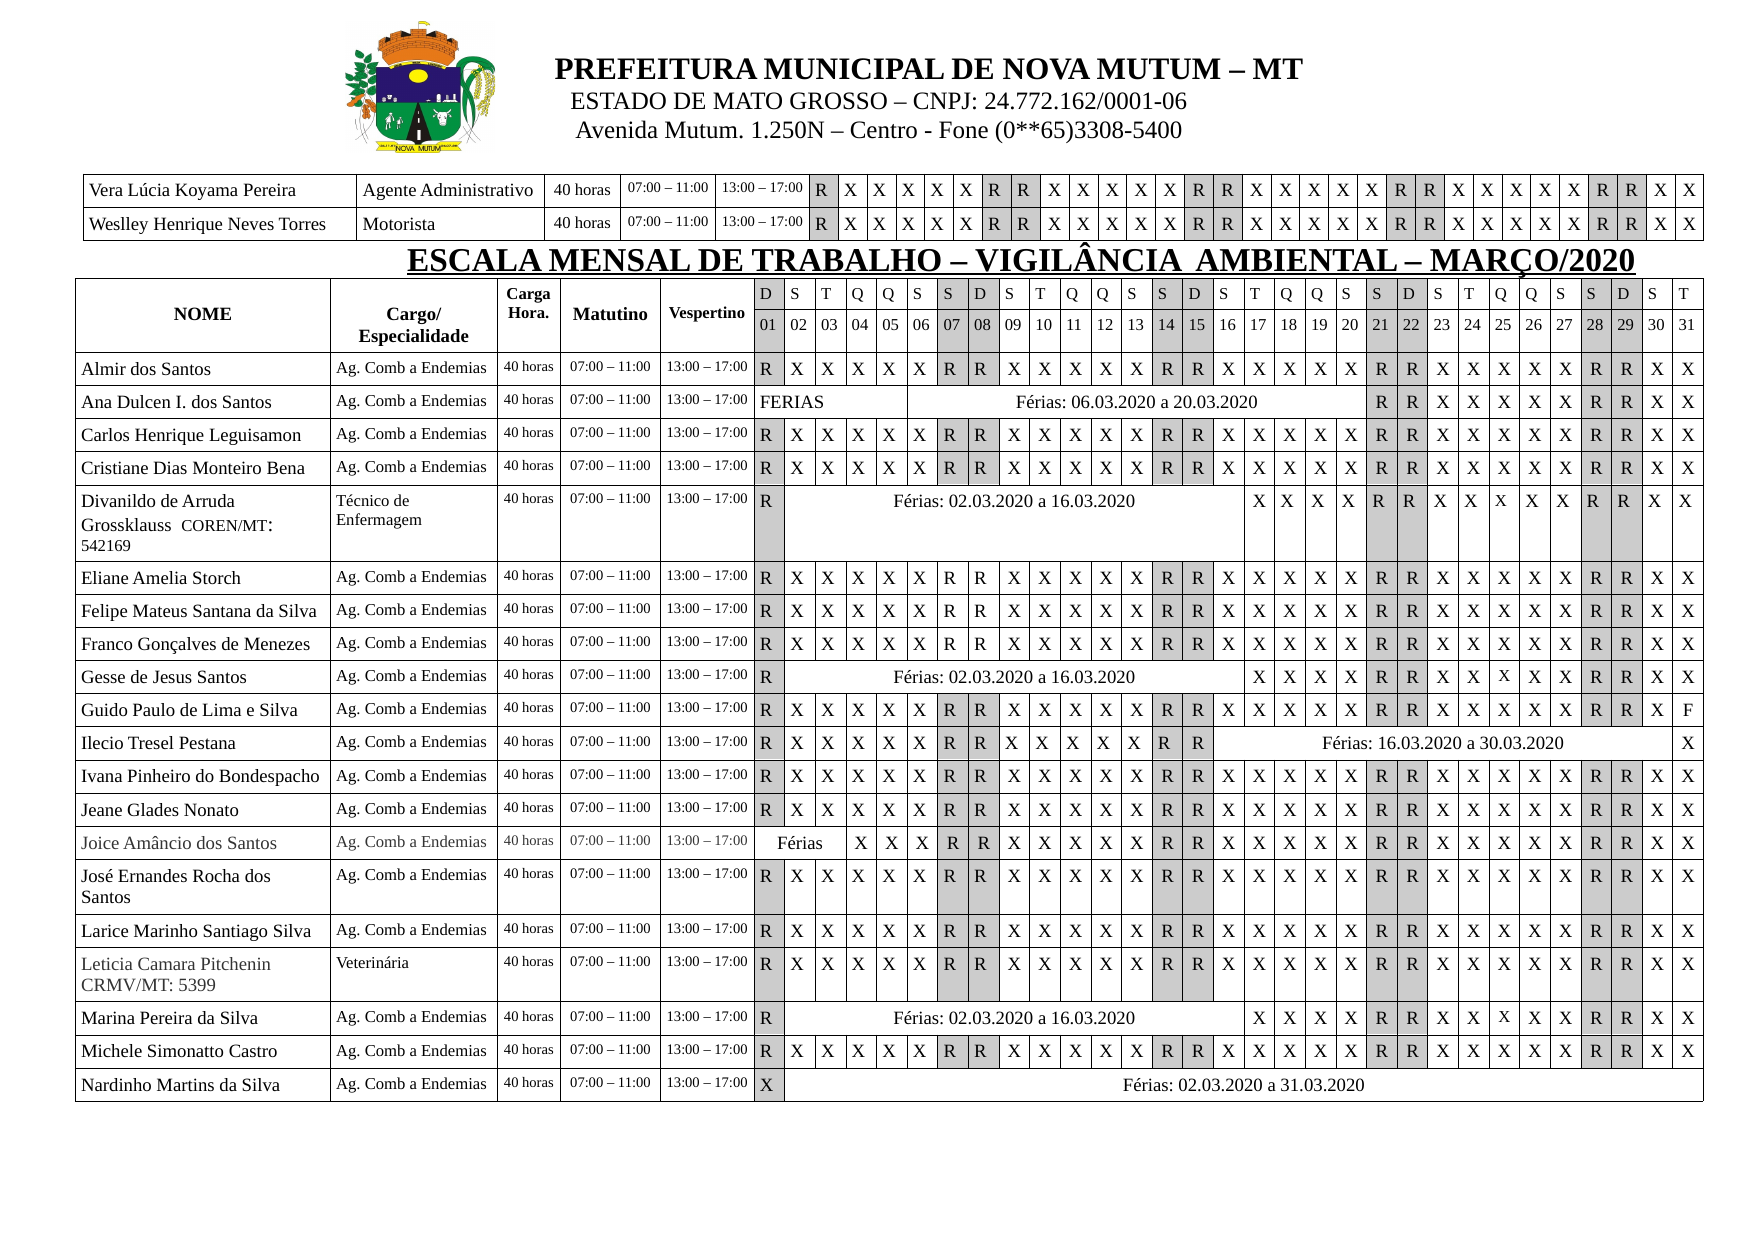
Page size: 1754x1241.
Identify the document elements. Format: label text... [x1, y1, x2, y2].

table_cell X [1306, 452, 1336, 484]
table_cell Joice Amâncio dos Santos [76, 827, 330, 859]
table_cell X [1245, 353, 1274, 385]
table_cell R [1589, 175, 1617, 207]
table_cell R [755, 562, 784, 594]
table_cell X [1245, 562, 1274, 594]
table_cell R [1012, 175, 1040, 207]
table_cell X [1459, 860, 1489, 914]
table_cell Ag. Comb a Endemias [331, 562, 497, 594]
table_cell R [755, 761, 784, 793]
table_cell X [1520, 353, 1550, 385]
table_cell X [1428, 915, 1458, 947]
table_cell X [847, 761, 876, 793]
table_cell R [1153, 452, 1182, 484]
table_cell R [1185, 208, 1213, 240]
table_cell X [1673, 419, 1703, 451]
table_cell R [1582, 915, 1611, 947]
table_cell R [755, 1036, 784, 1068]
table_cell X [1061, 353, 1091, 385]
table_cell Nardinho Martins da Silva [76, 1069, 330, 1101]
table_cell R [1183, 860, 1213, 914]
table_cell 13:00 – 17:00 [661, 915, 754, 947]
table_cell X [877, 794, 907, 826]
table_cell R [969, 761, 999, 793]
table_cell 31 [1673, 310, 1703, 352]
table_cell X [1070, 208, 1098, 240]
table_cell X [1061, 915, 1091, 947]
table_cell X [1490, 562, 1519, 594]
table_cell X [1000, 562, 1029, 594]
table_cell 22 [1398, 310, 1427, 352]
table_cell 30 [1643, 310, 1672, 352]
table_cell 07:00 – 11:00 [561, 915, 660, 947]
table_cell X [1306, 562, 1336, 594]
table_cell X [1030, 915, 1060, 947]
table_cell 40 horas [498, 419, 560, 451]
table_cell X [1214, 694, 1244, 726]
table_cell X [1041, 175, 1069, 207]
table_cell R [1612, 595, 1642, 627]
table_cell X [785, 562, 815, 594]
table_cell X [1275, 1002, 1305, 1034]
table_cell X [816, 419, 846, 451]
table_cell X [1000, 727, 1029, 759]
table_cell X [1551, 562, 1581, 594]
table_cell X [1459, 694, 1489, 726]
table_cell X [1306, 827, 1336, 859]
table_cell 07:00 – 11:00 [621, 175, 715, 207]
table_cell X [1214, 794, 1244, 826]
table_cell R [1612, 827, 1642, 859]
table_cell R [1612, 948, 1642, 1001]
table_cell 14 [1153, 310, 1182, 352]
table_cell X [908, 727, 937, 759]
table_cell X [1337, 1036, 1366, 1068]
table_header S [938, 279, 968, 309]
table_cell R [755, 727, 784, 759]
table_cell Weslley Henrique Neves Torres [84, 208, 356, 240]
table_cell X [1030, 562, 1060, 594]
table_cell X [1122, 761, 1152, 793]
table_cell X [1551, 661, 1581, 693]
table_cell R [938, 595, 968, 627]
table_cell Agente Administrativo [357, 175, 544, 207]
table_cell X [1214, 948, 1244, 1001]
table_cell X [1428, 419, 1458, 451]
table_cell R [1367, 452, 1397, 484]
table_cell 07:00 – 11:00 [561, 860, 660, 914]
table_cell X [1337, 661, 1366, 693]
table_header Q [1061, 279, 1091, 309]
table_cell X [1243, 175, 1271, 207]
table_cell 40 horas [498, 860, 560, 914]
table_cell 13:00 – 17:00 [661, 827, 754, 859]
table_cell R [1183, 794, 1213, 826]
table_cell X [1551, 794, 1581, 826]
table_cell Veterinária [331, 948, 497, 1001]
table_cell X [1551, 1036, 1581, 1068]
table_cell X [1673, 661, 1703, 693]
table_cell X [1214, 628, 1244, 660]
table_cell X [877, 562, 907, 594]
table_cell R [1367, 1036, 1397, 1068]
table_cell X [1490, 353, 1519, 385]
table_cell 40 horas [498, 595, 560, 627]
table_cell 07:00 – 11:00 [561, 1002, 660, 1034]
table_cell R [1153, 860, 1182, 914]
table_header Q [1490, 279, 1519, 309]
table_cell X [847, 353, 876, 385]
table_cell R [1582, 486, 1611, 561]
table_cell X [1551, 761, 1581, 793]
table_cell X [847, 595, 876, 627]
table_cell R [1153, 353, 1182, 385]
table_cell X [1061, 595, 1091, 627]
table_header T [816, 279, 846, 309]
table_cell R [1582, 827, 1611, 859]
table_cell R [1618, 175, 1646, 207]
table_cell R [755, 419, 784, 451]
table_cell X [1275, 694, 1305, 726]
table_cell X [1673, 452, 1703, 484]
table_cell X [1000, 452, 1029, 484]
table_cell 40 horas [545, 175, 620, 207]
table_cell R [1612, 761, 1642, 793]
table_cell R [1153, 562, 1182, 594]
table_cell X [1643, 694, 1672, 726]
table_cell X [847, 1036, 876, 1068]
table_cell Guido Paulo de Lima e Silva [76, 694, 330, 726]
table_cell 03 [816, 310, 846, 352]
table_cell X [1673, 628, 1703, 660]
table_cell R [1367, 761, 1397, 793]
table_cell X [1127, 175, 1155, 207]
table_cell X [1030, 595, 1060, 627]
table_cell X [1520, 661, 1550, 693]
table_cell X [1490, 486, 1519, 561]
table_cell R [1398, 661, 1427, 693]
table_cell 07:00 – 11:00 [561, 948, 660, 1001]
table_cell X [1428, 595, 1458, 627]
table_cell R [1367, 827, 1397, 859]
table_cell R [1582, 386, 1611, 418]
table_cell X [1520, 452, 1550, 484]
table_cell 13:00 – 17:00 [661, 595, 754, 627]
table_cell R [969, 694, 999, 726]
table_cell 07:00 – 11:00 [561, 661, 660, 693]
table_cell X [1300, 175, 1328, 207]
table_cell Ag. Comb a Endemias [331, 1069, 497, 1101]
table_cell R [938, 948, 968, 1001]
table_cell X [1000, 1036, 1029, 1068]
table_cell X [1337, 1002, 1366, 1034]
table_cell X [1459, 827, 1489, 859]
table_cell R [1582, 661, 1611, 693]
table_cell Marina Pereira da Silva [76, 1002, 330, 1034]
table_cell X [1445, 208, 1473, 240]
table_cell Ag. Comb a Endemias [331, 860, 497, 914]
table_cell 07:00 – 11:00 [561, 1069, 660, 1101]
table_cell 13:00 – 17:00 [661, 794, 754, 826]
table_cell R [983, 175, 1011, 207]
table_cell R [1367, 595, 1397, 627]
table_cell X [1092, 595, 1121, 627]
table_cell X [1122, 562, 1152, 594]
table_cell R [1398, 452, 1427, 484]
table_cell 40 horas [498, 452, 560, 484]
table_cell Ag. Comb a Endemias [331, 727, 497, 759]
table_cell X [1061, 562, 1091, 594]
table_cell X [908, 794, 937, 826]
table_cell X [785, 628, 815, 660]
table_cell R [1367, 486, 1397, 561]
table_cell X [1127, 208, 1155, 240]
table_cell 13:00 – 17:00 [661, 860, 754, 914]
table_cell X [877, 915, 907, 947]
table_cell X [1122, 860, 1152, 914]
table_cell Férias: 02.03.2020 a 16.03.2020 [785, 661, 1244, 693]
table_cell X [1647, 208, 1675, 240]
table_cell X [1306, 1036, 1336, 1068]
table_cell R [1612, 915, 1642, 947]
table_cell 07:00 – 11:00 [561, 761, 660, 793]
table_cell X [1000, 761, 1029, 793]
table_cell X [847, 694, 876, 726]
table_cell X [1275, 948, 1305, 1001]
table_cell X [1490, 1036, 1519, 1068]
table_cell R [1367, 628, 1397, 660]
table_cell X [1275, 486, 1305, 561]
table_cell X [1122, 595, 1152, 627]
table_cell X [847, 452, 876, 484]
table_cell X [1306, 694, 1336, 726]
table_cell X [1551, 486, 1581, 561]
table_cell 07:00 – 11:00 [561, 419, 660, 451]
table_cell Almir dos Santos [76, 353, 330, 385]
table_cell X [1030, 860, 1060, 914]
table_cell R [1612, 1036, 1642, 1068]
table_cell R [969, 452, 999, 484]
table_cell X [1000, 915, 1029, 947]
table_cell X [1306, 419, 1336, 451]
table_cell 40 horas [498, 915, 560, 947]
table_cell X [1245, 628, 1274, 660]
table_cell X [1643, 386, 1672, 418]
table_cell X [1061, 1036, 1091, 1068]
table_cell 09 [1000, 310, 1029, 352]
table_cell Férias [755, 827, 846, 859]
table_cell R [1183, 761, 1213, 793]
table_cell R [1153, 1036, 1182, 1068]
table_cell Ag. Comb a Endemias [331, 1036, 497, 1068]
table_cell 07 [938, 310, 968, 352]
table_cell 13:00 – 17:00 [661, 661, 754, 693]
table_cell Técnico de Enfermagem [331, 486, 497, 561]
table_cell R [1183, 694, 1213, 726]
table_cell X [816, 1036, 846, 1068]
table_cell X [877, 419, 907, 451]
table_cell X [1337, 486, 1366, 561]
table_header T [1030, 279, 1060, 309]
table_cell X [1337, 827, 1366, 859]
table_cell Ivana Pinheiro do Bondespacho [76, 761, 330, 793]
table_cell X [1445, 175, 1473, 207]
table_cell Ag. Comb a Endemias [331, 628, 497, 660]
table_header S [1551, 279, 1581, 309]
table_cell X [1061, 761, 1091, 793]
table_cell X [1551, 915, 1581, 947]
table_cell X [1092, 727, 1121, 759]
table_cell 07:00 – 11:00 [561, 794, 660, 826]
table_cell X [877, 948, 907, 1001]
table_cell R [1398, 1002, 1427, 1034]
table_cell X [877, 761, 907, 793]
table_cell X [1673, 915, 1703, 947]
table_cell X [1643, 915, 1672, 947]
table_cell X [1306, 353, 1336, 385]
table_cell R [1183, 915, 1213, 947]
table_cell R [1582, 419, 1611, 451]
table_cell X [1428, 794, 1458, 826]
table_cell 07:00 – 11:00 [561, 1036, 660, 1068]
table_cell 21 [1367, 310, 1397, 352]
table_cell X [1092, 948, 1121, 1001]
table_cell X [1245, 661, 1274, 693]
table_cell X [1474, 175, 1502, 207]
table_cell R [1153, 694, 1182, 726]
table_cell 07:00 – 11:00 [561, 486, 660, 561]
table_cell X [908, 694, 937, 726]
table_cell X [1490, 595, 1519, 627]
table_header S [908, 279, 937, 309]
table_cell X [1490, 386, 1519, 418]
table_cell X [1459, 794, 1489, 826]
table_cell X [1673, 827, 1703, 859]
table_header S [1367, 279, 1397, 309]
table_cell R [969, 1036, 999, 1068]
table_cell X [1061, 452, 1091, 484]
table_cell X [1503, 175, 1530, 207]
table_cell R [1183, 948, 1213, 1001]
table_cell X [1673, 794, 1703, 826]
table_cell R [1398, 595, 1427, 627]
table_cell R [1183, 628, 1213, 660]
table_cell X [1490, 419, 1519, 451]
table_cell 13:00 – 17:00 [661, 1002, 754, 1034]
table_cell X [847, 628, 876, 660]
table_cell X [1243, 208, 1271, 240]
table_cell X [1490, 1002, 1519, 1034]
table_cell R [755, 452, 784, 484]
table_cell R [1612, 1002, 1642, 1034]
table_cell 40 horas [498, 727, 560, 759]
table_cell X [1551, 694, 1581, 726]
table_cell X [1520, 860, 1550, 914]
table_cell X [877, 353, 907, 385]
table_cell X [1092, 794, 1121, 826]
table_cell X [785, 761, 815, 793]
table_cell X [1092, 628, 1121, 660]
table_cell X [868, 208, 896, 240]
table_cell X [877, 628, 907, 660]
table_cell X [1459, 761, 1489, 793]
table_cell X [1122, 628, 1152, 660]
table_cell 01 [755, 310, 784, 352]
table_cell R [1214, 208, 1242, 240]
table_cell 17 [1245, 310, 1274, 352]
table_cell X [1275, 628, 1305, 660]
table_cell R [1398, 562, 1427, 594]
table_cell X [1520, 386, 1550, 418]
table_cell Motorista [357, 208, 544, 240]
table_cell X [1214, 353, 1244, 385]
table_cell X [1643, 827, 1672, 859]
table_cell 08 [969, 310, 999, 352]
table_cell X [1275, 419, 1305, 451]
table_cell R [1367, 386, 1397, 418]
table_cell X [1061, 948, 1091, 1001]
table_cell X [785, 948, 815, 1001]
table_cell Jeane Glades Nonato [76, 794, 330, 826]
table_cell R [1589, 208, 1617, 240]
table_cell R [1214, 175, 1242, 207]
table_cell X [1520, 915, 1550, 947]
table_cell X [1030, 761, 1060, 793]
table_cell X [847, 860, 876, 914]
table_cell 13:00 – 17:00 [661, 486, 754, 561]
table_cell X [1428, 827, 1458, 859]
table_cell X [1551, 419, 1581, 451]
table_cell R [755, 915, 784, 947]
table_cell R [1367, 694, 1397, 726]
table_cell FERIAS [755, 386, 907, 418]
table_cell R [1582, 794, 1611, 826]
table_cell Férias: 16.03.2020 a 30.03.2020 [1214, 727, 1672, 759]
table_cell X [1459, 419, 1489, 451]
table_cell X [1428, 948, 1458, 1001]
table_cell 40 horas [545, 208, 620, 240]
table_cell 24 [1459, 310, 1489, 352]
table_cell Ag. Comb a Endemias [331, 694, 497, 726]
table_cell X [1490, 794, 1519, 826]
table_cell X [1337, 452, 1366, 484]
table_cell X [1030, 1036, 1060, 1068]
table_cell Divanildo de Arruda Grossklauss COREN/MT: 542169 [76, 486, 330, 561]
table_cell X [1272, 208, 1299, 240]
table_cell X [1643, 761, 1672, 793]
table_cell Eliane Amelia Storch [76, 562, 330, 594]
table_cell 13:00 – 17:00 [661, 628, 754, 660]
table_cell X [1306, 860, 1336, 914]
table_cell 07:00 – 11:00 [621, 208, 715, 240]
table_cell Michele Simonatto Castro [76, 1036, 330, 1068]
table_cell X [1643, 661, 1672, 693]
table_cell X [1490, 948, 1519, 1001]
table_cell X [785, 1036, 815, 1068]
table_cell X [1676, 175, 1703, 207]
table_cell R [938, 915, 968, 947]
table_cell R [1582, 860, 1611, 914]
table_cell R [1183, 419, 1213, 451]
table_cell X [1520, 419, 1550, 451]
table_cell José Ernandes Rocha dos Santos [76, 860, 330, 914]
table_cell 12 [1092, 310, 1121, 352]
table_cell X [1459, 386, 1489, 418]
table_cell 40 horas [498, 694, 560, 726]
table_cell Ag. Comb a Endemias [331, 761, 497, 793]
table_cell R [1398, 915, 1427, 947]
table_cell R [1398, 628, 1427, 660]
table_cell X [1459, 628, 1489, 660]
table_cell R [1367, 1002, 1397, 1034]
table_cell X [1520, 761, 1550, 793]
table_cell 40 horas [498, 661, 560, 693]
table_cell X [1459, 486, 1489, 561]
table_cell X [1643, 562, 1672, 594]
table_cell X [1000, 827, 1029, 859]
table_cell X [877, 727, 907, 759]
table_header S [1214, 279, 1244, 309]
table_cell X [1490, 694, 1519, 726]
table_cell 29 [1612, 310, 1642, 352]
table_cell X [1673, 948, 1703, 1001]
table_cell X [1337, 595, 1366, 627]
table_cell X [908, 562, 937, 594]
table_cell X [785, 915, 815, 947]
table_cell R [969, 794, 999, 826]
table_cell X [1030, 727, 1060, 759]
table_cell 13:00 – 17:00 [661, 353, 754, 385]
table_cell X [1245, 486, 1274, 561]
table_cell X [816, 727, 846, 759]
table_cell X [1092, 452, 1121, 484]
table_cell X [1459, 595, 1489, 627]
table_cell R [1398, 419, 1427, 451]
table_cell X [1673, 860, 1703, 914]
table_cell R [755, 628, 784, 660]
table_cell 40 horas [498, 827, 560, 859]
table_cell X [1337, 794, 1366, 826]
table_cell X [1030, 694, 1060, 726]
table_cell Felipe Mateus Santana da Silva [76, 595, 330, 627]
table_cell X [868, 175, 896, 207]
table_cell X [1673, 1036, 1703, 1068]
table_cell R [1612, 452, 1642, 484]
table_cell X [877, 1036, 907, 1068]
table_cell X [1122, 727, 1152, 759]
table_cell X [1275, 915, 1305, 947]
table_cell R [1153, 827, 1182, 859]
table_cell 13:00 – 17:00 [661, 452, 754, 484]
table_cell R [1612, 562, 1642, 594]
table_cell X [1000, 860, 1029, 914]
table_cell R [1183, 452, 1213, 484]
table_cell X [816, 761, 846, 793]
table_cell Larice Marinho Santiago Silva [76, 915, 330, 947]
table_cell X [1337, 948, 1366, 1001]
table_cell X [1520, 628, 1550, 660]
table_cell X [1245, 948, 1274, 1001]
table_cell 13:00 – 17:00 [661, 1036, 754, 1068]
table_cell R [755, 694, 784, 726]
table_cell R [1183, 827, 1213, 859]
table_cell R [1582, 452, 1611, 484]
table_cell X [1275, 661, 1305, 693]
table_cell X [1092, 562, 1121, 594]
table_cell R [1012, 208, 1040, 240]
table_header Cargo/Especialidade [331, 279, 497, 352]
table_cell X [1156, 208, 1184, 240]
table_cell R [1183, 353, 1213, 385]
table_cell X [877, 827, 907, 859]
table_cell X [1490, 827, 1519, 859]
table_header T [1459, 279, 1489, 309]
table_cell 40 horas [498, 386, 560, 418]
table_cell Franco Gonçalves de Menezes [76, 628, 330, 660]
table_header S [1000, 279, 1029, 309]
table_cell X [1245, 1036, 1274, 1068]
table_cell 07:00 – 11:00 [561, 827, 660, 859]
table_cell R [969, 419, 999, 451]
table_cell X [1000, 948, 1029, 1001]
table_cell X [1329, 175, 1357, 207]
table_cell X [1306, 1002, 1336, 1034]
table_cell X [954, 208, 982, 240]
table_cell X [1428, 1002, 1458, 1034]
table_cell 07:00 – 11:00 [561, 353, 660, 385]
table_cell X [1000, 595, 1029, 627]
table_cell X [1214, 915, 1244, 947]
table_cell 27 [1551, 310, 1581, 352]
table_cell X [1214, 860, 1244, 914]
table_cell X [1272, 175, 1299, 207]
table_cell X [1459, 661, 1489, 693]
table_cell R [1367, 419, 1397, 451]
table_cell R [938, 694, 968, 726]
table_cell X [877, 452, 907, 484]
picture [345, 21, 496, 153]
table_cell R [1612, 694, 1642, 726]
table_cell R [1612, 386, 1642, 418]
table_cell X [1306, 761, 1336, 793]
table_cell X [1306, 915, 1336, 947]
table_cell R [969, 915, 999, 947]
table_cell X [1643, 452, 1672, 484]
table_cell X [1275, 860, 1305, 914]
table_header Q [1520, 279, 1550, 309]
table_cell Férias: 02.03.2020 a 16.03.2020 [785, 1002, 1244, 1034]
table_cell X [1122, 353, 1152, 385]
table_cell X [1490, 661, 1519, 693]
table_cell X [1551, 860, 1581, 914]
table_cell X [816, 948, 846, 1001]
table_cell X [1245, 1002, 1274, 1034]
table_cell 26 [1520, 310, 1550, 352]
table_cell X [1428, 1036, 1458, 1068]
table_cell X [1551, 1002, 1581, 1034]
table_cell X [1428, 486, 1458, 561]
table_cell X [816, 694, 846, 726]
table_cell R [938, 794, 968, 826]
table_cell X [1092, 694, 1121, 726]
table_cell 16 [1214, 310, 1244, 352]
table_cell X [1560, 175, 1588, 207]
table_cell 40 horas [498, 794, 560, 826]
table_header S [1122, 279, 1152, 309]
table_cell X [1245, 694, 1274, 726]
table_cell X [1275, 562, 1305, 594]
table_cell 18 [1275, 310, 1305, 352]
table_cell X [1503, 208, 1530, 240]
table_cell X [1428, 860, 1458, 914]
table_cell X [1092, 1036, 1121, 1068]
table_cell R [1183, 595, 1213, 627]
table_cell 25 [1490, 310, 1519, 352]
table_cell R [755, 353, 784, 385]
table_cell R [1612, 486, 1642, 561]
table_cell 40 horas [498, 486, 560, 561]
table_cell Férias: 02.03.2020 a 31.03.2020 [785, 1069, 1703, 1101]
table_cell Leticia Camara Pitchenin CRMV/MT: 5399 [76, 948, 330, 1001]
table_header S [1428, 279, 1458, 309]
table_cell X [785, 595, 815, 627]
table_cell X [847, 915, 876, 947]
table_cell Vera Lúcia Koyama Pereira [84, 175, 356, 207]
table_cell X [1092, 353, 1121, 385]
table_cell X [1092, 915, 1121, 947]
table_cell X [1673, 1002, 1703, 1034]
table_cell Férias: 02.03.2020 a 16.03.2020 [785, 486, 1244, 561]
table_cell X [908, 860, 937, 914]
table_cell X [1520, 694, 1550, 726]
table_cell R [1153, 794, 1182, 826]
table_cell X [1428, 353, 1458, 385]
table_cell 13:00 – 17:00 [661, 761, 754, 793]
table_cell X [1459, 562, 1489, 594]
table_cell R [1582, 353, 1611, 385]
table_cell Ag. Comb a Endemias [331, 595, 497, 627]
table_cell X [816, 595, 846, 627]
table_cell X [1061, 827, 1091, 859]
table_cell R [755, 860, 784, 914]
table_cell R [755, 1002, 784, 1034]
table_cell R [938, 727, 968, 759]
table_cell X [1520, 562, 1550, 594]
table_cell X [755, 1069, 784, 1101]
table_cell X [1337, 419, 1366, 451]
table_cell X [1474, 208, 1502, 240]
table_cell Ilecio Tresel Pestana [76, 727, 330, 759]
table_cell X [1214, 761, 1244, 793]
table_cell R [810, 208, 838, 240]
table_header D [969, 279, 999, 309]
table_cell X [1551, 452, 1581, 484]
table_cell Ag. Comb a Endemias [331, 353, 497, 385]
table_cell X [1275, 452, 1305, 484]
table_cell X [908, 452, 937, 484]
table_header S [1337, 279, 1366, 309]
table_cell X [847, 794, 876, 826]
table_cell X [1673, 727, 1703, 759]
table_cell X [785, 419, 815, 451]
table_cell X [1459, 1002, 1489, 1034]
table_cell X [1000, 419, 1029, 451]
table_cell R [1183, 727, 1213, 759]
table_cell 40 horas [498, 353, 560, 385]
table_cell X [897, 208, 924, 240]
table_cell X [1275, 595, 1305, 627]
table_cell R [1153, 628, 1182, 660]
table_cell R [1398, 761, 1427, 793]
table_cell R [1398, 486, 1427, 561]
table_cell R [1153, 948, 1182, 1001]
table_cell X [1122, 419, 1152, 451]
table_cell R [1398, 860, 1427, 914]
table_cell R [1387, 208, 1415, 240]
table_cell R [938, 562, 968, 594]
table_cell 10 [1030, 310, 1060, 352]
table_cell R [1582, 694, 1611, 726]
table_cell X [1673, 562, 1703, 594]
table_cell X [1092, 419, 1121, 451]
table_cell X [1306, 661, 1336, 693]
table_cell X [847, 948, 876, 1001]
table_cell R [1367, 948, 1397, 1001]
table_cell X [1358, 208, 1386, 240]
table_cell X [1275, 353, 1305, 385]
table_cell 07:00 – 11:00 [561, 386, 660, 418]
table_cell X [1428, 562, 1458, 594]
table_cell X [1490, 915, 1519, 947]
table_cell X [1490, 452, 1519, 484]
table_cell X [1337, 562, 1366, 594]
table_cell R [1367, 661, 1397, 693]
table_cell X [816, 628, 846, 660]
table_cell 13:00 – 17:00 [661, 1069, 754, 1101]
table_cell X [1560, 208, 1588, 240]
table_cell R [938, 353, 968, 385]
table_cell X [1459, 948, 1489, 1001]
table_cell X [1676, 208, 1703, 240]
table_header Q [1306, 279, 1336, 309]
table_cell R [1612, 353, 1642, 385]
table_cell R [1398, 948, 1427, 1001]
table_cell R [1612, 419, 1642, 451]
table_cell X [1245, 595, 1274, 627]
table_cell X [1358, 175, 1386, 207]
table_cell Férias: 06.03.2020 a 20.03.2020 [908, 386, 1366, 418]
table_cell R [969, 727, 999, 759]
table_cell X [1122, 1036, 1152, 1068]
table_cell R [1612, 628, 1642, 660]
table_cell R [1582, 628, 1611, 660]
table_cell X [1306, 628, 1336, 660]
table_cell X [1428, 628, 1458, 660]
table_cell X [1275, 794, 1305, 826]
table_cell R [938, 827, 968, 859]
table_cell 23 [1428, 310, 1458, 352]
table_cell X [1122, 452, 1152, 484]
table_cell X [1000, 794, 1029, 826]
table_cell R [1367, 562, 1397, 594]
table_cell R [938, 761, 968, 793]
table_cell X [816, 452, 846, 484]
table_cell X [847, 562, 876, 594]
table_cell X [1490, 628, 1519, 660]
table_cell R [1582, 595, 1611, 627]
table_cell X [1030, 353, 1060, 385]
table_cell X [1647, 175, 1675, 207]
table_cell X [847, 727, 876, 759]
table_cell X [1643, 486, 1672, 561]
table_header Vespertino [661, 279, 754, 352]
table_cell X [1214, 827, 1244, 859]
table_cell 07:00 – 11:00 [561, 595, 660, 627]
table_cell X [1459, 353, 1489, 385]
table_cell R [1398, 694, 1427, 726]
table_cell R [1416, 175, 1444, 207]
table_cell X [1428, 694, 1458, 726]
table_cell 40 horas [498, 628, 560, 660]
table_cell X [1122, 694, 1152, 726]
table_cell X [1459, 915, 1489, 947]
table_cell 13:00 – 17:00 [661, 419, 754, 451]
table_cell X [1122, 827, 1152, 859]
table_cell Ag. Comb a Endemias [331, 419, 497, 451]
table_cell 40 horas [498, 1002, 560, 1034]
table_cell X [1428, 661, 1458, 693]
table_cell R [755, 486, 784, 561]
table_cell X [1156, 175, 1184, 207]
table_cell X [1673, 486, 1703, 561]
table_cell R [969, 595, 999, 627]
table_cell X [1061, 628, 1091, 660]
table_cell R [1398, 386, 1427, 418]
table_cell R [969, 353, 999, 385]
table_cell X [1551, 595, 1581, 627]
table_header S [1153, 279, 1182, 309]
table_cell X [1245, 761, 1274, 793]
table_cell R [1416, 208, 1444, 240]
table_cell X [1520, 794, 1550, 826]
table_cell 07:00 – 11:00 [561, 452, 660, 484]
table_cell 13:00 – 17:00 [661, 562, 754, 594]
table_cell R [969, 628, 999, 660]
table_cell R [1153, 595, 1182, 627]
table_cell X [1300, 208, 1328, 240]
table_cell 40 horas [498, 562, 560, 594]
table_cell R [1398, 794, 1427, 826]
table_cell Carlos Henrique Leguisamon [76, 419, 330, 451]
table_cell X [785, 794, 815, 826]
table_cell X [816, 794, 846, 826]
table_cell X [1673, 761, 1703, 793]
text ESCALA MENSAL DE TRABALHO – VIGILÂNCIA AMBIENTAL – MARÇO/2020 [118, 241, 1636, 278]
table_cell X [1490, 761, 1519, 793]
table_cell X [1643, 794, 1672, 826]
table_cell R [969, 948, 999, 1001]
table_cell X [1459, 1036, 1489, 1068]
table_cell X [1030, 452, 1060, 484]
table_cell X [1643, 1002, 1672, 1034]
table_cell R [1398, 827, 1427, 859]
table_cell X [897, 175, 924, 207]
table_cell X [954, 175, 982, 207]
table_cell R [938, 452, 968, 484]
table_cell 11 [1061, 310, 1091, 352]
table_cell X [1122, 794, 1152, 826]
table_cell X [785, 860, 815, 914]
table_cell 13:00 – 17:00 [661, 694, 754, 726]
table_cell X [839, 175, 867, 207]
table_cell X [847, 419, 876, 451]
table_cell X [1520, 827, 1550, 859]
table_cell R [1398, 353, 1427, 385]
table_cell X [908, 419, 937, 451]
table_cell 19 [1306, 310, 1336, 352]
table_cell R [983, 208, 1011, 240]
table_cell 20 [1337, 310, 1366, 352]
table_header S [785, 279, 815, 309]
table_header D [1183, 279, 1213, 309]
table_header Q [1275, 279, 1305, 309]
table_cell X [1531, 175, 1559, 207]
table_cell X [1092, 761, 1121, 793]
table_cell X [1673, 386, 1703, 418]
table_cell R [1582, 562, 1611, 594]
table_cell X [1214, 452, 1244, 484]
table_cell X [908, 761, 937, 793]
table_cell R [969, 562, 999, 594]
table_cell X [1245, 827, 1274, 859]
table_cell 13:00 – 17:00 [661, 727, 754, 759]
table_header T [1673, 279, 1703, 309]
table_cell X [877, 694, 907, 726]
table_cell X [1092, 860, 1121, 914]
table_cell R [1582, 1002, 1611, 1034]
table_cell X [785, 353, 815, 385]
table_header Q [847, 279, 876, 309]
table_cell 06 [908, 310, 937, 352]
table_cell X [1551, 948, 1581, 1001]
table_cell X [1551, 353, 1581, 385]
table_cell R [1582, 761, 1611, 793]
table_cell R [1153, 761, 1182, 793]
table_cell Ag. Comb a Endemias [331, 661, 497, 693]
table_cell X [1520, 1036, 1550, 1068]
table_cell R [755, 794, 784, 826]
table_header NOME [76, 279, 330, 352]
table_cell X [908, 1036, 937, 1068]
table_cell X [877, 860, 907, 914]
table_cell R [755, 948, 784, 1001]
table_cell R [1367, 860, 1397, 914]
table_cell X [1099, 208, 1126, 240]
table_cell 28 [1582, 310, 1611, 352]
table_cell X [1275, 827, 1305, 859]
table_cell R [1183, 562, 1213, 594]
table_cell X [1275, 1036, 1305, 1068]
table_header Q [877, 279, 907, 309]
table_cell X [1306, 595, 1336, 627]
table_cell Ag. Comb a Endemias [331, 452, 497, 484]
table_cell R [938, 860, 968, 914]
table_cell X [1520, 486, 1550, 561]
table_cell R [755, 661, 784, 693]
table_cell 04 [847, 310, 876, 352]
table_cell 40 horas [498, 1036, 560, 1068]
table_header S [1582, 279, 1611, 309]
table_header D [1398, 279, 1427, 309]
table_header T [1245, 279, 1274, 309]
table_cell X [1061, 860, 1091, 914]
table_cell 13:00 – 17:00 [661, 386, 754, 418]
table_cell X [816, 353, 846, 385]
table_cell X [1306, 794, 1336, 826]
table_cell R [1183, 1036, 1213, 1068]
table_cell R [1153, 419, 1182, 451]
table_cell R [1367, 353, 1397, 385]
table_cell 07:00 – 11:00 [561, 562, 660, 594]
table_cell R [1612, 661, 1642, 693]
table_cell F [1673, 694, 1703, 726]
table_cell X [908, 595, 937, 627]
table_cell X [1428, 452, 1458, 484]
table_cell X [1000, 628, 1029, 660]
table_cell X [1643, 419, 1672, 451]
table_cell X [1520, 948, 1550, 1001]
table_cell Ag. Comb a Endemias [331, 794, 497, 826]
table_cell R [1582, 1036, 1611, 1068]
table_cell Ag. Comb a Endemias [331, 1002, 497, 1034]
table_header Carga Hora. [498, 279, 560, 352]
table_cell X [1214, 1036, 1244, 1068]
table_cell X [1214, 419, 1244, 451]
table_cell Ag. Comb a Endemias [331, 386, 497, 418]
table_cell X [1337, 860, 1366, 914]
table_cell R [755, 595, 784, 627]
table_cell 40 horas [498, 761, 560, 793]
table_cell 13 [1122, 310, 1152, 352]
table_cell R [1618, 208, 1646, 240]
table_cell R [1398, 1036, 1427, 1068]
table_cell X [785, 452, 815, 484]
table_cell X [1030, 948, 1060, 1001]
table_cell X [908, 353, 937, 385]
table_cell X [1275, 761, 1305, 793]
table_cell X [1643, 860, 1672, 914]
table_cell X [1245, 794, 1274, 826]
table_cell X [1030, 419, 1060, 451]
table_cell X [1041, 208, 1069, 240]
table_header D [755, 279, 784, 309]
table_cell X [1643, 628, 1672, 660]
table_cell R [1153, 727, 1182, 759]
table_cell X [1337, 628, 1366, 660]
table_cell X [839, 208, 867, 240]
table_cell Ag. Comb a Endemias [331, 827, 497, 859]
table_cell X [1520, 595, 1550, 627]
table_cell X [847, 827, 876, 859]
table_cell R [1387, 175, 1415, 207]
table_cell Gesse de Jesus Santos [76, 661, 330, 693]
table_cell X [1673, 595, 1703, 627]
table_header S [1643, 279, 1672, 309]
table_header Q [1092, 279, 1121, 309]
table_cell 07:00 – 11:00 [561, 727, 660, 759]
table_cell X [1643, 948, 1672, 1001]
table_cell X [1551, 386, 1581, 418]
table_cell 02 [785, 310, 815, 352]
table_cell R [1612, 860, 1642, 914]
table_cell X [1030, 827, 1060, 859]
table_cell X [1000, 353, 1029, 385]
table_cell X [1337, 353, 1366, 385]
table_cell R [1367, 794, 1397, 826]
table_cell X [1214, 595, 1244, 627]
table_cell 05 [877, 310, 907, 352]
table_cell 13:00 – 17:00 [716, 208, 809, 240]
table_cell 13:00 – 17:00 [661, 948, 754, 1001]
table_cell X [1643, 353, 1672, 385]
table_cell Ana Dulcen I. dos Santos [76, 386, 330, 418]
table_header D [1612, 279, 1642, 309]
table_header Matutino [561, 279, 660, 352]
table_cell X [1428, 761, 1458, 793]
table_cell X [1337, 761, 1366, 793]
table_cell R [938, 628, 968, 660]
table_cell X [1122, 915, 1152, 947]
table_cell X [877, 595, 907, 627]
table_cell X [1459, 452, 1489, 484]
table_cell 15 [1183, 310, 1213, 352]
table_cell X [1214, 562, 1244, 594]
table_cell X [1061, 794, 1091, 826]
table_cell X [816, 915, 846, 947]
table_cell X [925, 175, 953, 207]
table_cell R [1582, 948, 1611, 1001]
table_cell X [1520, 1002, 1550, 1034]
table_cell X [1070, 175, 1098, 207]
table_cell X [908, 915, 937, 947]
table_cell 07:00 – 11:00 [561, 628, 660, 660]
table_cell X [1245, 915, 1274, 947]
table_cell X [925, 208, 953, 240]
table_cell X [1643, 1036, 1672, 1068]
table_cell X [1061, 419, 1091, 451]
table_cell 07:00 – 11:00 [561, 694, 660, 726]
table_cell X [1000, 694, 1029, 726]
table_cell X [1306, 486, 1336, 561]
table_cell X [785, 694, 815, 726]
table_cell X [1245, 419, 1274, 451]
table_cell X [1092, 827, 1121, 859]
table_cell R [938, 419, 968, 451]
table_cell R [1612, 794, 1642, 826]
table_cell X [1643, 595, 1672, 627]
table_cell X [1551, 827, 1581, 859]
table_cell Ag. Comb a Endemias [331, 915, 497, 947]
table_cell X [1551, 628, 1581, 660]
table_cell X [1061, 727, 1091, 759]
table_cell X [1306, 948, 1336, 1001]
table_cell X [1428, 386, 1458, 418]
table_cell X [908, 948, 937, 1001]
table_cell X [1337, 694, 1366, 726]
table_cell 40 horas [498, 948, 560, 1001]
table_cell X [1490, 860, 1519, 914]
table_cell X [908, 628, 937, 660]
table_cell X [1099, 175, 1126, 207]
table_cell X [1531, 208, 1559, 240]
table_cell X [1245, 452, 1274, 484]
table_cell X [1245, 860, 1274, 914]
table_cell R [938, 1036, 968, 1068]
table_cell R [1185, 175, 1213, 207]
table_cell X [1329, 208, 1357, 240]
table_cell R [969, 827, 999, 859]
table_cell 40 horas [498, 1069, 560, 1101]
table_cell X [1030, 794, 1060, 826]
table_cell X [1122, 948, 1152, 1001]
table_cell X [1673, 353, 1703, 385]
table_cell X [1061, 694, 1091, 726]
table_cell R [1153, 915, 1182, 947]
table_cell X [816, 860, 846, 914]
table_cell X [816, 562, 846, 594]
table_cell X [1337, 915, 1366, 947]
table_cell R [810, 175, 838, 207]
table_cell R [1367, 915, 1397, 947]
table_cell X [785, 727, 815, 759]
table_cell Cristiane Dias Monteiro Bena [76, 452, 330, 484]
table_cell R [969, 860, 999, 914]
table_cell X [1030, 628, 1060, 660]
table_cell X [908, 827, 937, 859]
table_cell 13:00 – 17:00 [716, 175, 809, 207]
